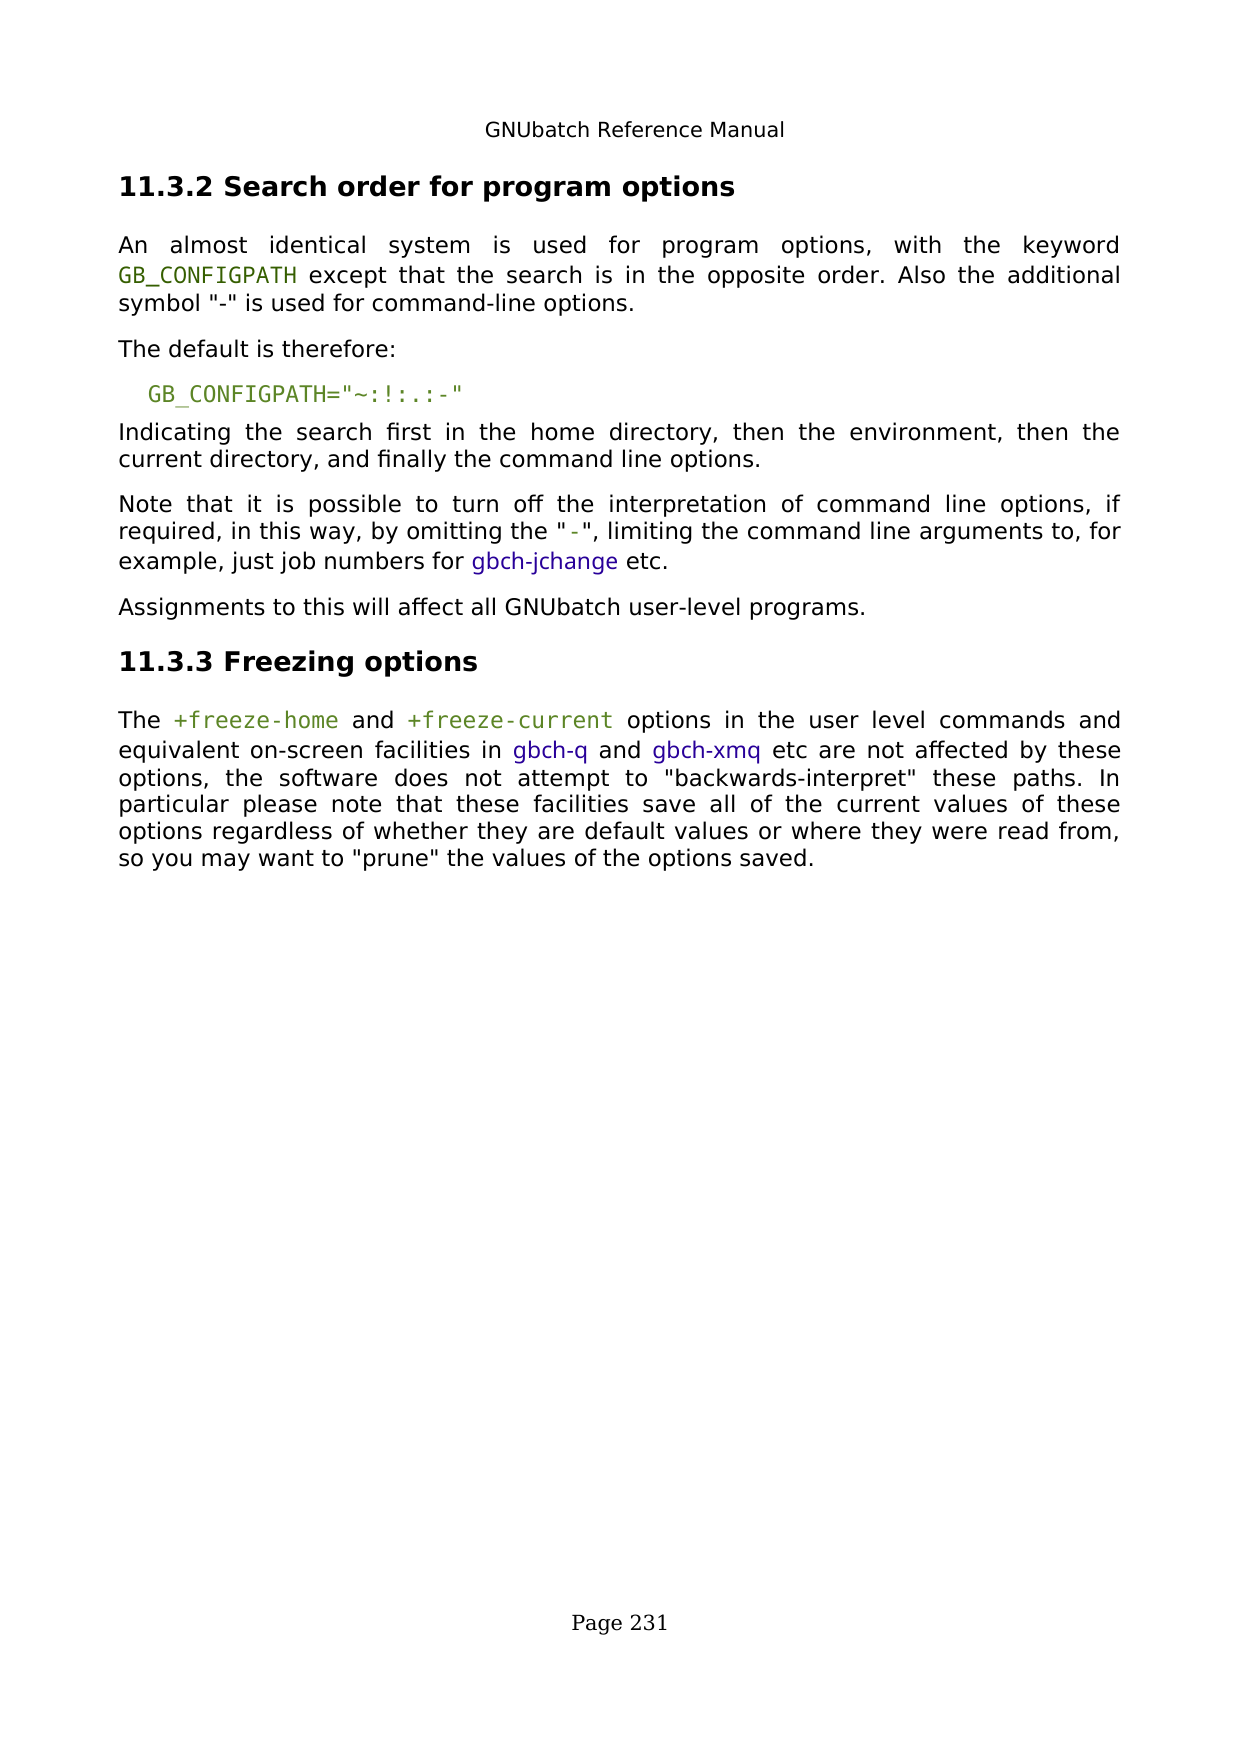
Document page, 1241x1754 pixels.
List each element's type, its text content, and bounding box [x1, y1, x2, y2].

text GB_CONFIGPATH="~:!:.:-" [148, 381, 1122, 408]
text An almost identical system is used for program options, with the keyword GB_CONFIGPATH except that the search is in the opposite order. Also the additional symbol "-" is used for command-line options. [118, 233, 1122, 317]
subtitle Search order for program options [118, 172, 1122, 203]
text The +freeze-home and +freeze-current options in the user level commands and equivalent on-screen facilities in gbch-q and gbch-xmq etc are not affected by these options, the software does not attempt to "backwards-interpret" these paths. In particular please note that these facilities save all of the current values of these options regardless of whether they are default values or where they were read from, so you may want to "prune" the values of the options saved. [118, 707, 1122, 872]
text Note that it is possible to turn off the interpretation of command line options, if required, in this way, by omitting the "-", limiting the command line arguments to, for example, just job numbers for gbch-jchange etc. [118, 491, 1122, 576]
text The default is therefore: [118, 336, 1122, 362]
text Indicating the search first in the home directory, then the environment, then the current directory, and finally the command line options. [118, 419, 1122, 473]
text Assignments to this will affect all GNUbatch user-level programs. [118, 594, 1122, 621]
subtitle Freezing options [118, 646, 1122, 677]
